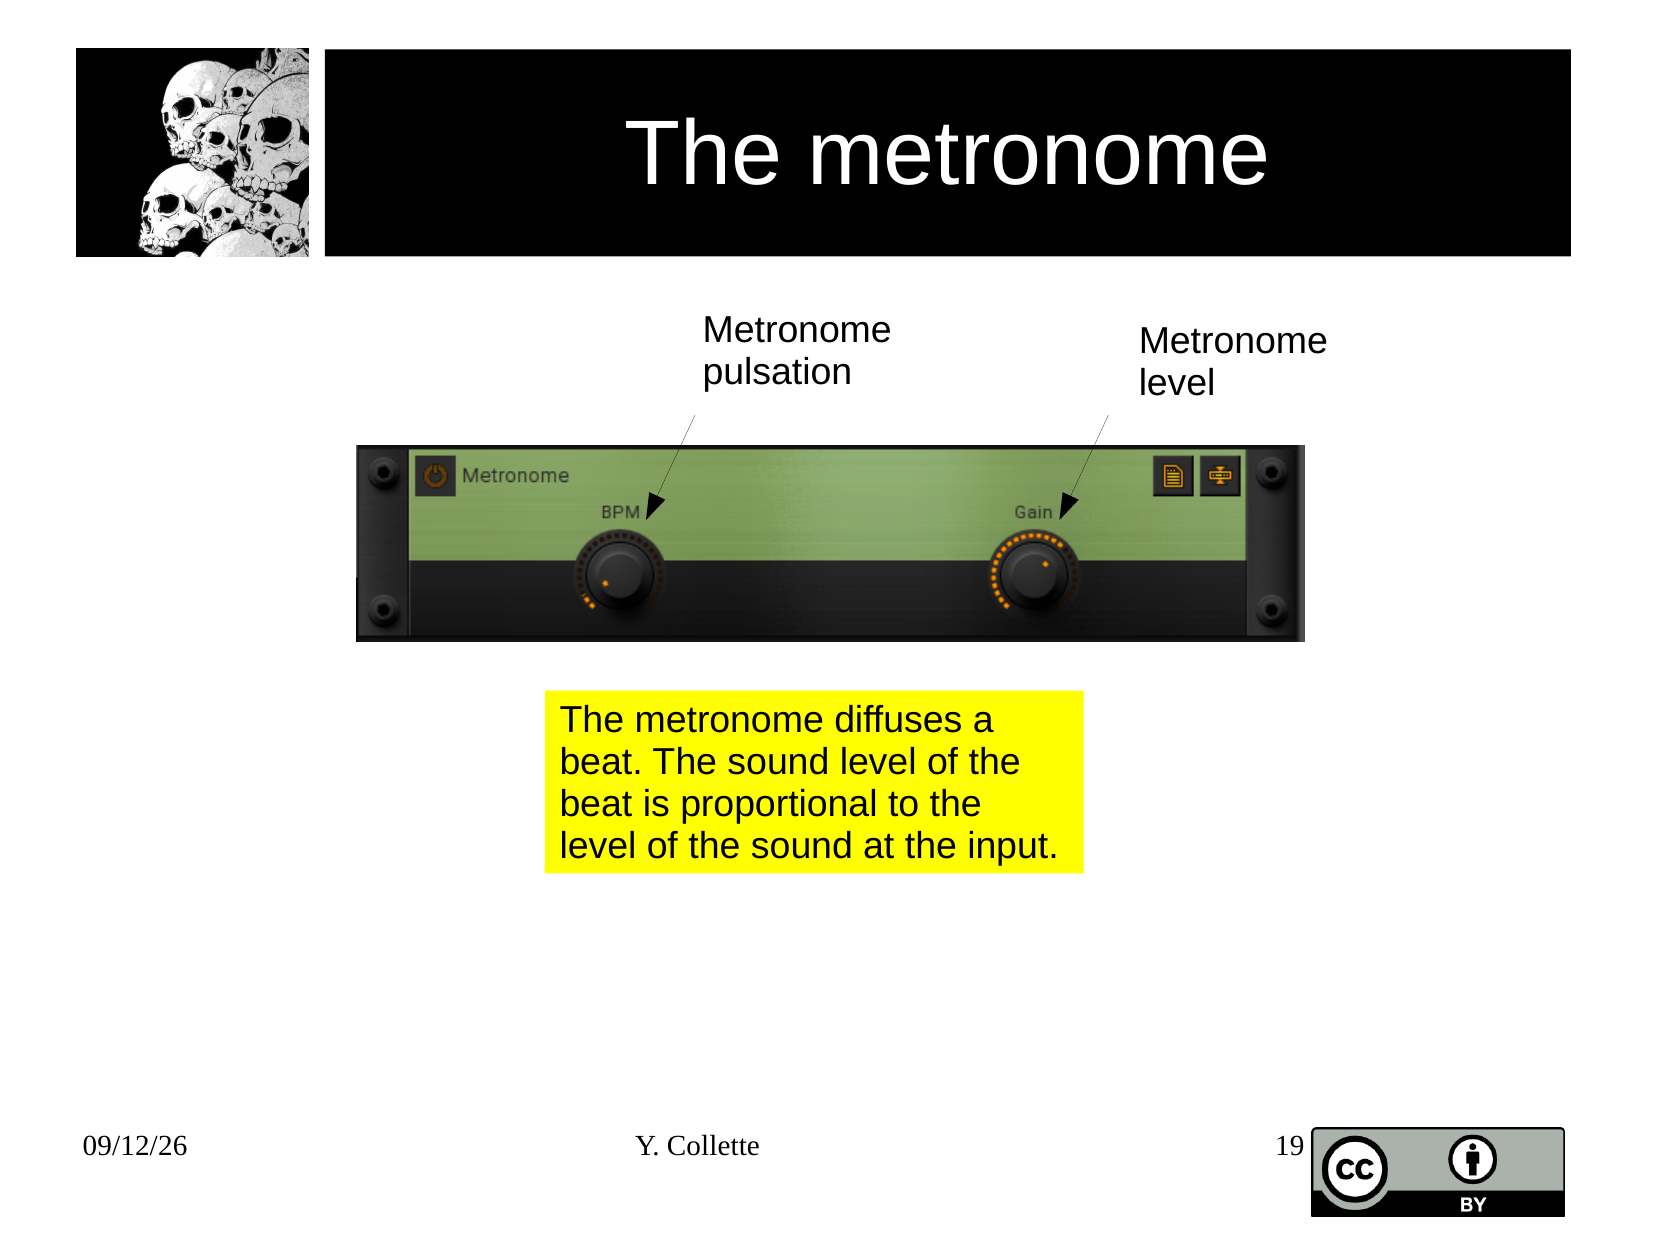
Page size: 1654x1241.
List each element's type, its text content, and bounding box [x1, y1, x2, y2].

text_box The metronome diffuses a beat. The sound level of the beat is proportional to the level of the sound at the input. [544, 690, 1084, 874]
title The metronome [324, 49, 1571, 257]
text_box Metronome pulsation [687, 300, 931, 400]
picture [76, 48, 309, 257]
picture [356, 445, 1305, 642]
text_box Metronome level [1124, 312, 1351, 412]
picture [1311, 1127, 1565, 1217]
